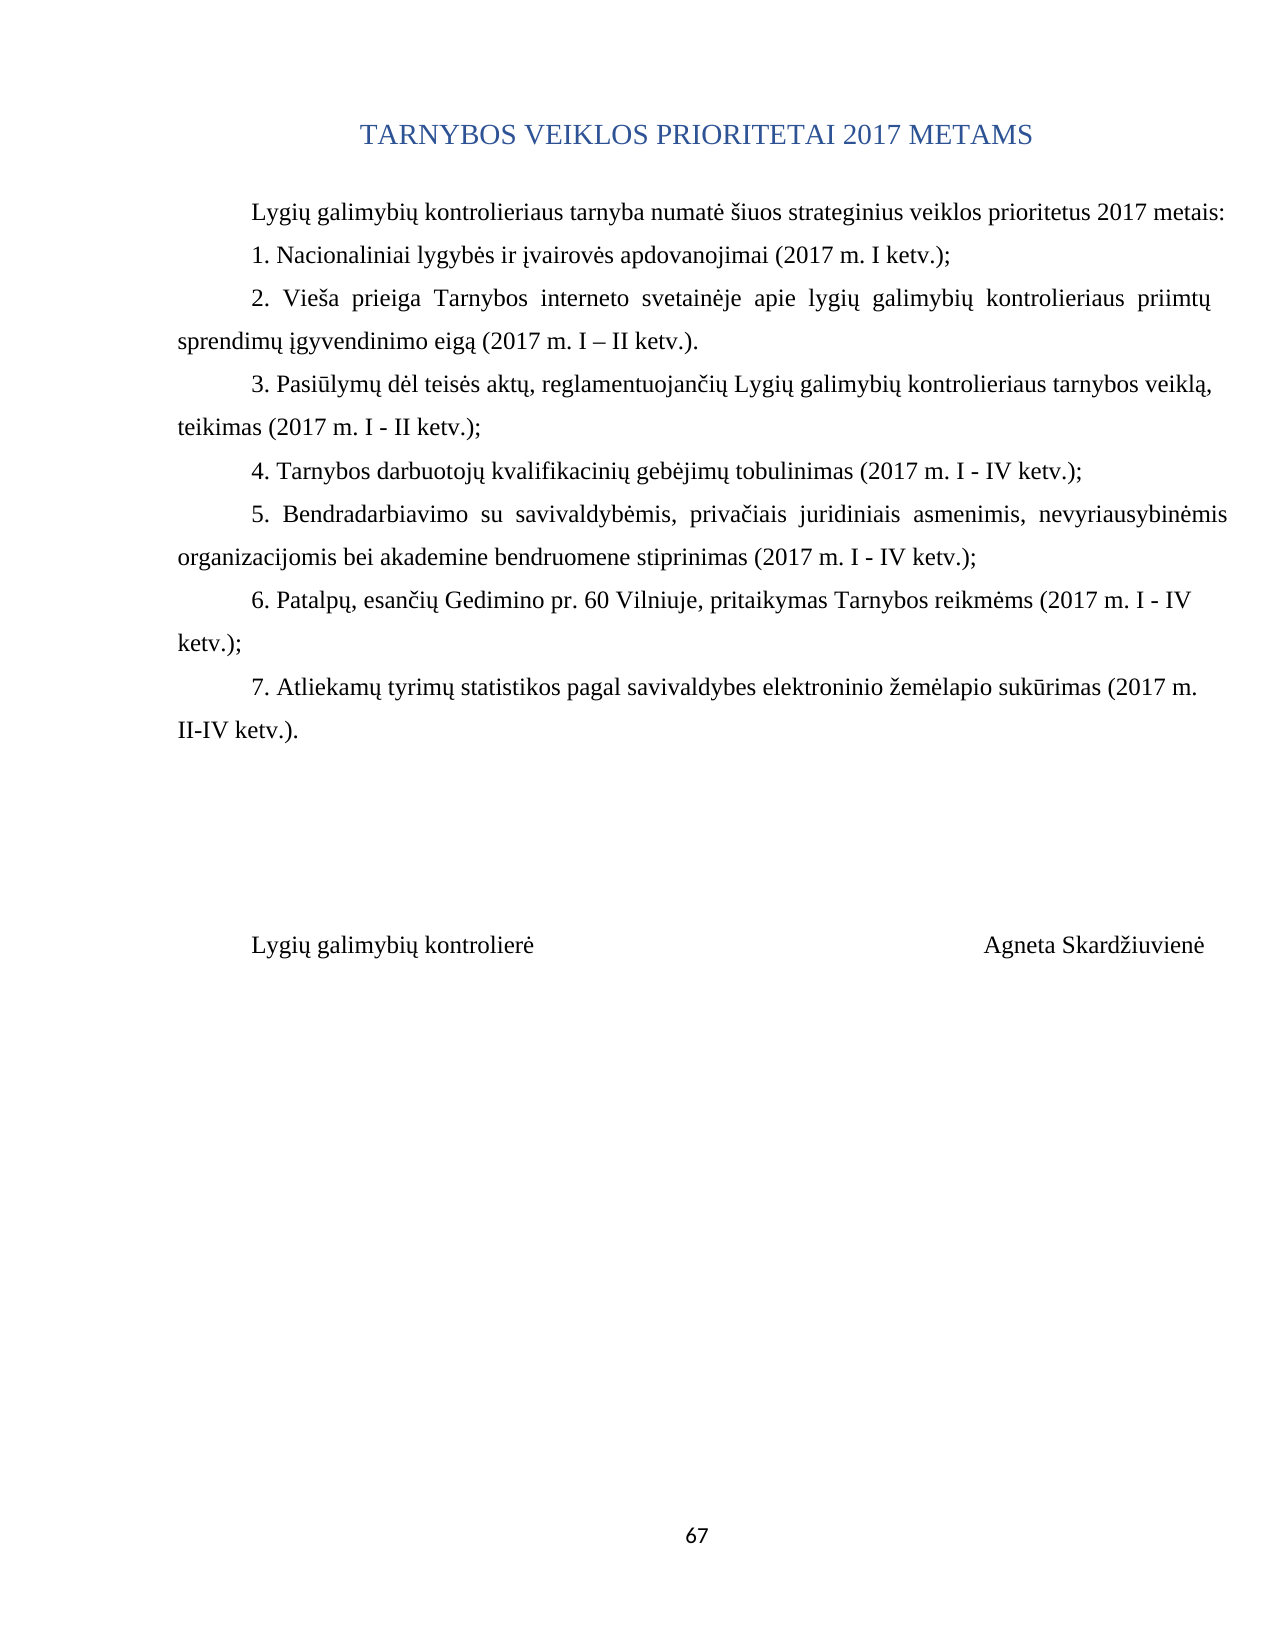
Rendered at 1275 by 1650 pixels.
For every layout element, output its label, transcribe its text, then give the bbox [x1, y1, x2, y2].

text II-IV ketv.). [177, 715, 1229, 744]
text organizacijomis bei akademine bendruomene stiprinimas (2017 m. I - IV ketv.); [177, 542, 1229, 571]
text 3. Pasiūlymų dėl teisės aktų, reglamentuojančių Lygių galimybių kontrolieriaus tarnybos veiklą, [251, 369, 1229, 398]
text Lygių galimybių kontrolieriaus tarnyba numatė šiuos strateginius veiklos prioritetus 2017 metais: [251, 197, 1229, 226]
text teikimas (2017 m. I - II ketv.); [177, 412, 1229, 441]
text TARNYBOS VEIKLOS PRIORITETAI 2017 METAMS [359, 117, 1229, 151]
text 4. Tarnybos darbuotojų kvalifikacinių gebėjimų tobulinimas (2017 m. I - IV ketv.); [251, 456, 1229, 484]
text ketv.); [177, 628, 246, 657]
text Lygių galimybių kontrolierė Agneta Skardžiuvienė [251, 931, 1229, 959]
text 5. Bendradarbiavimo su savivaldybėmis, privačiais juridiniais asmenimis, nevyriausybinėmis [251, 499, 1229, 527]
text 7. Atliekamų tyrimų statistikos pagal savivaldybes elektroninio žemėlapio sukūrimas (2017 m. [251, 672, 1229, 700]
text 2. Vieša prieiga Tarnybos interneto svetainėje apie lygių galimybių kontrolieriaus priimtų sprendimų įgyvendinimo eigą (2017 m. I – II ketv.). [177, 283, 1222, 355]
text 6. Patalpų, esančių Gedimino pr. 60 Vilniuje, pritaikymas Tarnybos reikmėms (2017 m. I - IV [251, 585, 1229, 613]
text 1. Nacionaliniai lygybės ir įvairovės apdovanojimai (2017 m. I ketv.); [251, 240, 1229, 269]
